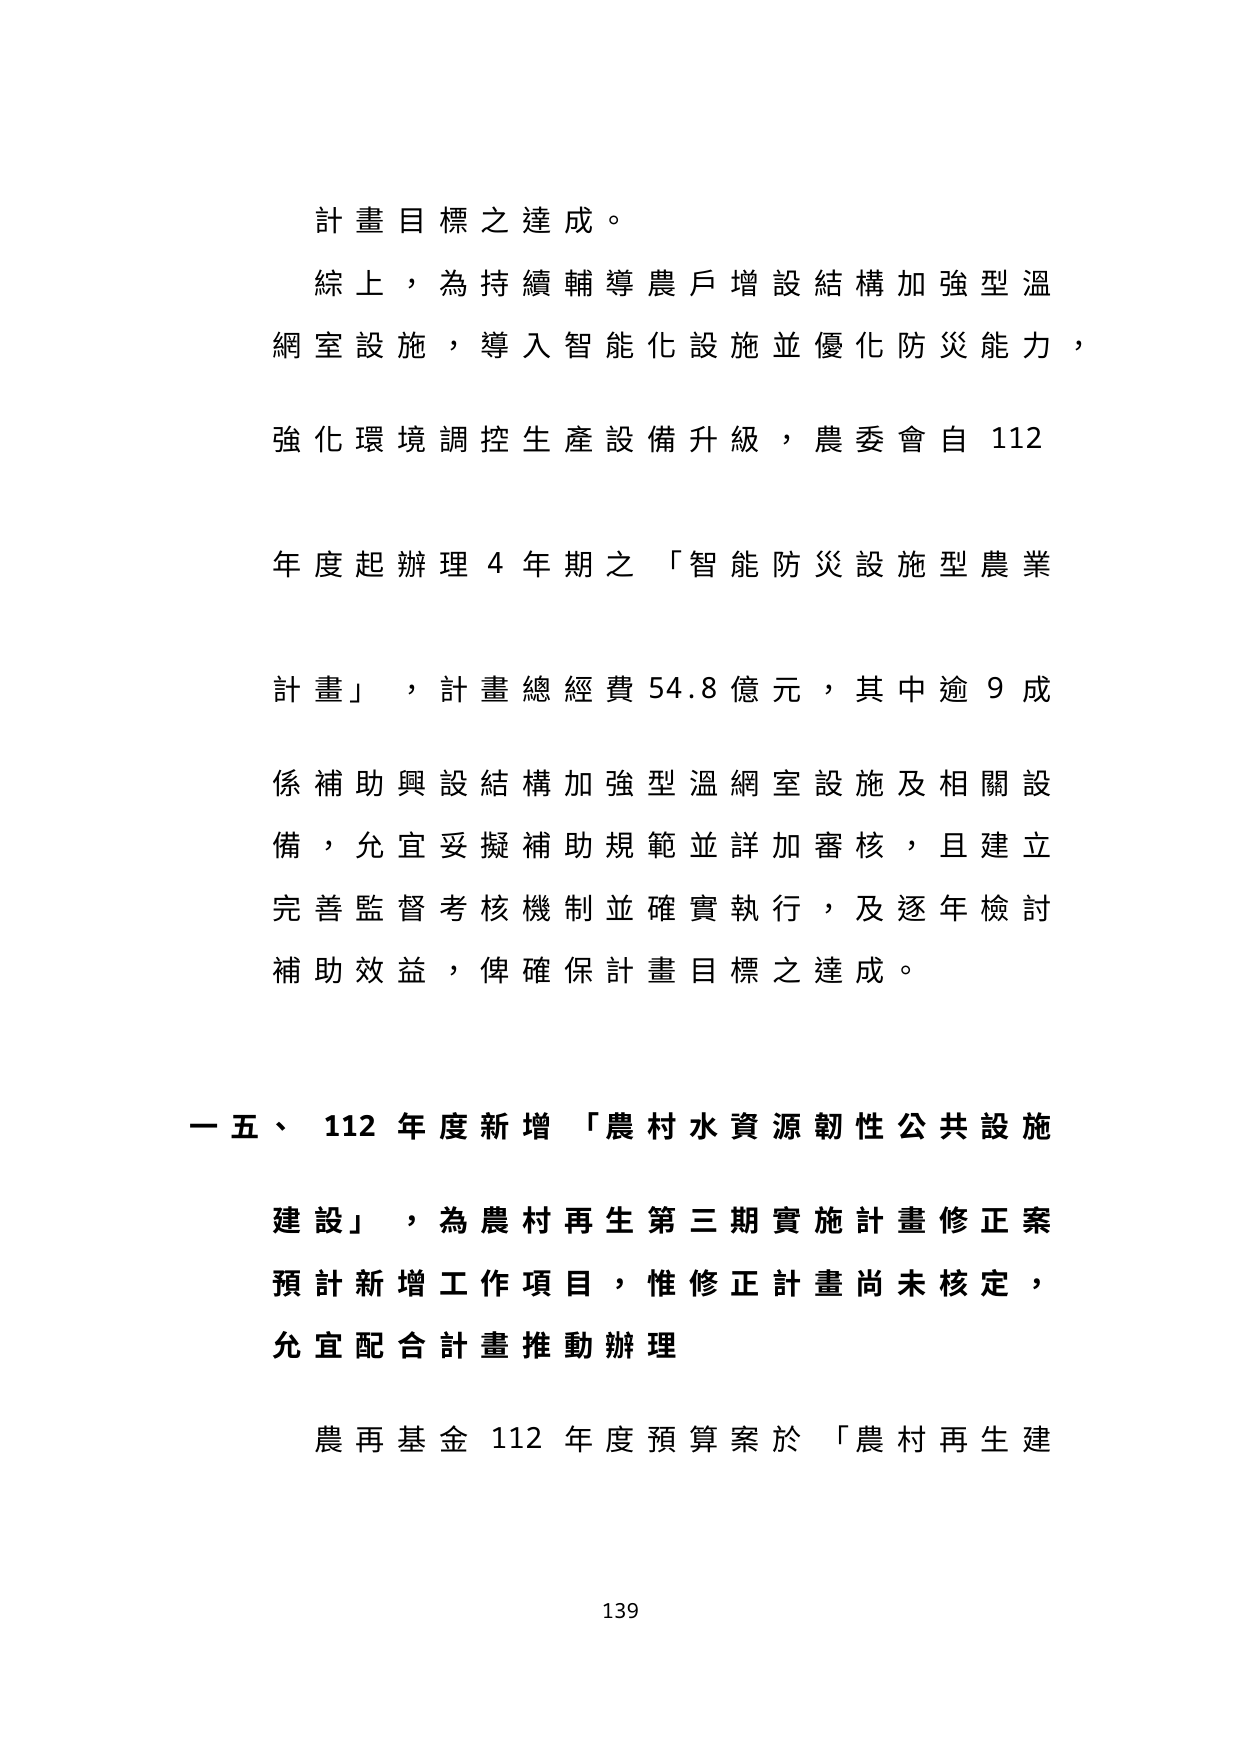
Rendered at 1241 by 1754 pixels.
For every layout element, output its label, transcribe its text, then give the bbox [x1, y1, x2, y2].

text 農再基金112年度預算案於「農村再生建 [242, 1365, 1058, 1490]
text 綜上，為持續輔導農戶增設結構加強型溫網室設施，導入智能化設施並優化防災能力，強化環境調控生產設備升級，農委會自112年度起辦理4年期之「智能防災設施型農業計畫」，計畫總經費54.8億元，其中逾9成係補助興設結構加強型溫網室設施及相關設備，允宜妥擬補助規範並詳加審核，且建立完善監督考核機制並確實執行，及逐年檢討補助效益，俾確保計畫目標之達成。 [242, 240, 1058, 990]
text 一五、112年度新增「農村水資源韌性公共設施建設」，為農村再生第三期實施計畫修正案預計新增工作項目，惟修正計畫尚未核定，允宜配合計畫推動辦理 [183, 1052, 1058, 1365]
text 計畫目標之達成。 [271, 177, 1058, 240]
